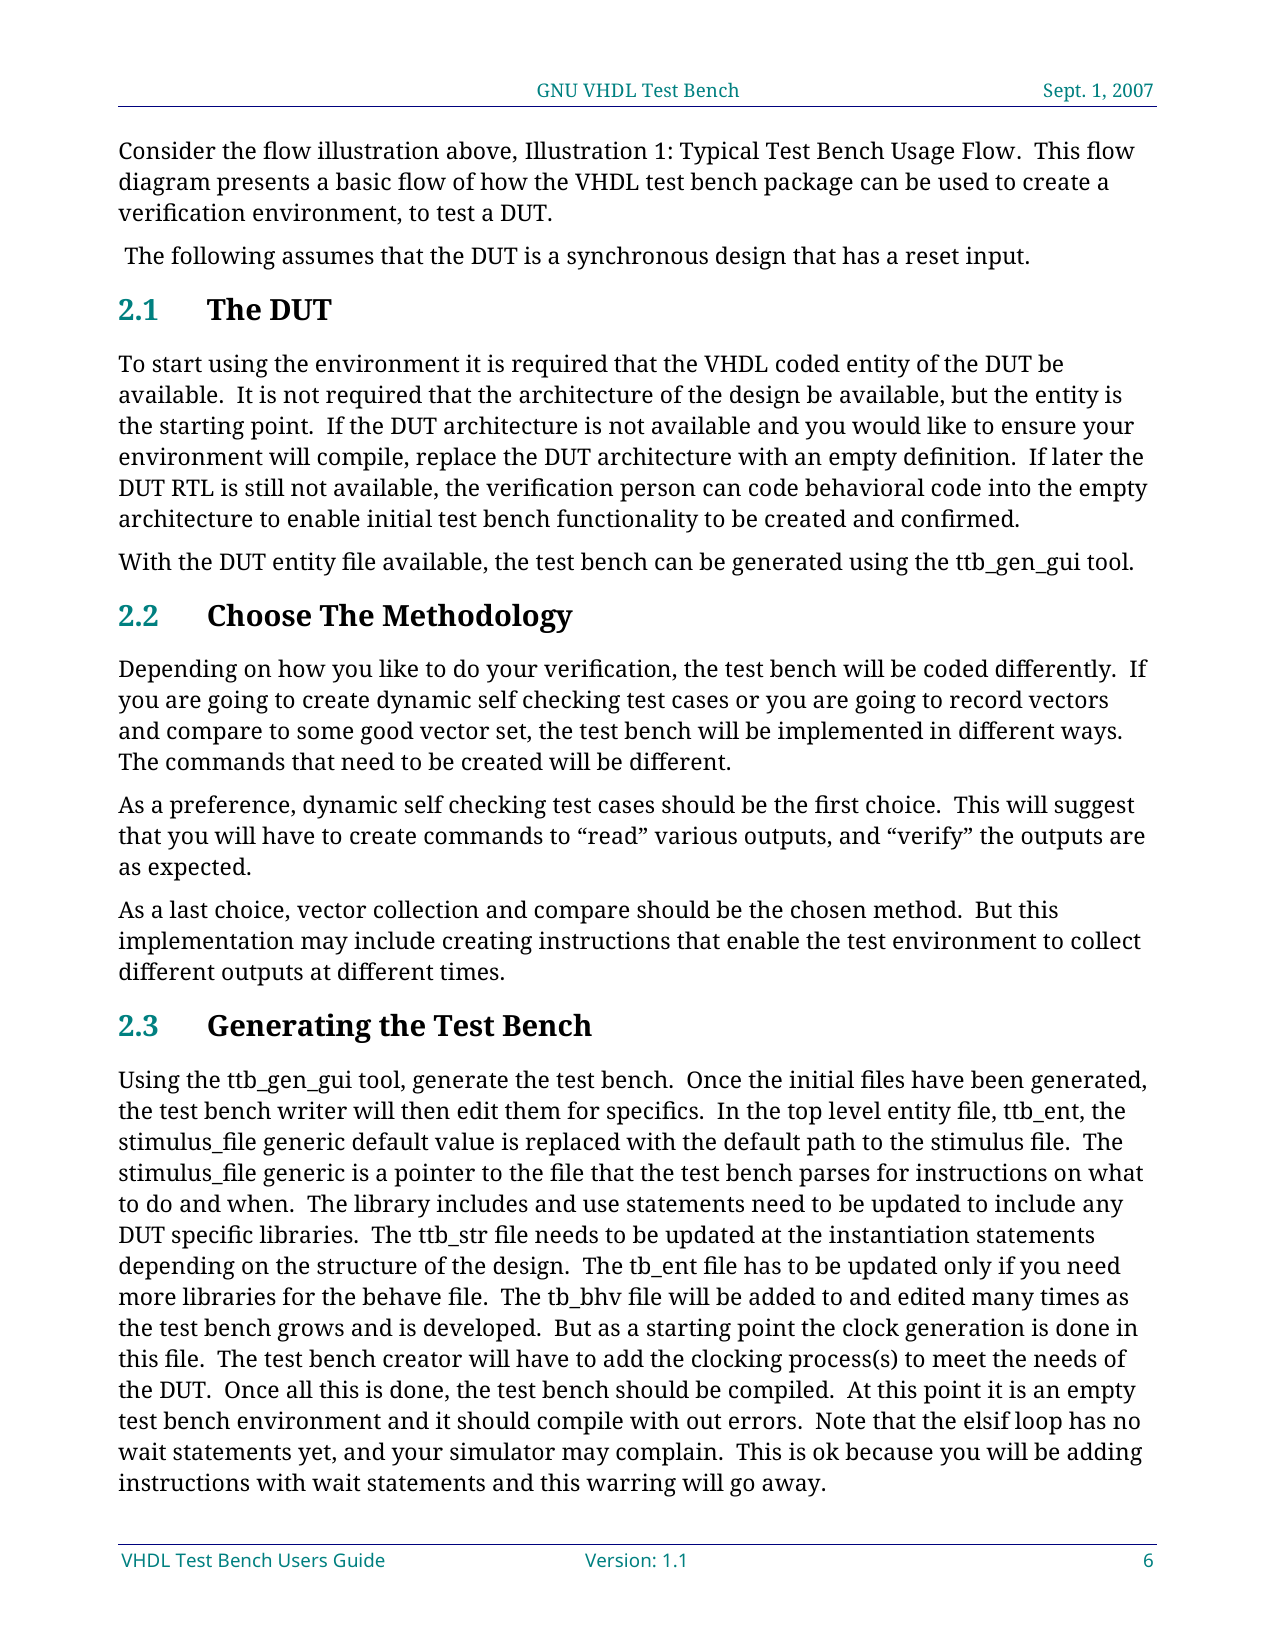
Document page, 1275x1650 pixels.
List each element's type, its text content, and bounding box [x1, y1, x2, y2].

text As a last choice, vector collection and compare should be the chosen method. But this implementation may include creating instructions that enable the test environment to collect different outputs at different times. [118, 894, 1157, 987]
text As a preference, dynamic self checking test cases should be the first choice. This will suggest that you will have to create commands to “read” various outputs, and “verify” the outputs are as expected. [118, 789, 1157, 882]
subtitle Generating the Test Bench [118, 1006, 1157, 1045]
text Consider the flow illustration above, Illustration 1: Typical Test Bench Usage Flow. This flow diagram presents a basic flow of how the VHDL test bench package can be used to create a verification environment, to test a DUT. [118, 135, 1157, 228]
subtitle Choose The Methodology [118, 595, 1157, 635]
subtitle The DUT [118, 290, 1157, 329]
text Depending on how you like to do your verification, the test bench will be coded differently. If you are going to create dynamic self checking test cases or you are going to record vectors and compare to some good vector set, the test bench will be implemented in different ways. The commands that need to be created will be different. [118, 653, 1157, 777]
text To start using the environment it is required that the VHDL coded entity of the DUT be available. It is not required that the architecture of the design be available, but the entity is the starting point. If the DUT architecture is not available and you would like to ensure your environment will compile, replace the DUT architecture with an empty definition. If later the DUT RTL is still not available, the verification person can code behavioral code into the empty architecture to enable initial test bench functionality to be created and confirmed. [118, 348, 1157, 534]
text The following assumes that the DUT is a synchronous design that has a reset input. [118, 240, 1157, 271]
text Using the ttb_gen_gui tool, generate the test bench. Once the initial files have been generated, the test bench writer will then edit them for specifics. In the top level entity file, ttb_ent, the stimulus_file generic default value is replaced with the default path to the stimulus file. The stimulus_file generic is a pointer to the file that the test bench parses for instructions on what to do and when. The library includes and use statements need to be updated to include any DUT specific libraries. The ttb_str file needs to be updated at the instantiation statements depending on the structure of the design. The tb_ent file has to be updated only if you need more libraries for the behave file. The tb_bhv file will be added to and edited many times as the test bench grows and is developed. But as a starting point the clock generation is done in this file. The test bench creator will have to add the clocking process(s) to meet the needs of the DUT. Once all this is done, the test bench should be compiled. At this point it is an empty test bench environment and it should compile with out errors. Note that the elsif loop has no wait statements yet, and your simulator may complain. This is ok because you will be adding instructions with wait statements and this warring will go away. [118, 1064, 1157, 1498]
text With the DUT entity file available, the test bench can be generated using the ttb_gen_gui tool. [118, 546, 1157, 577]
